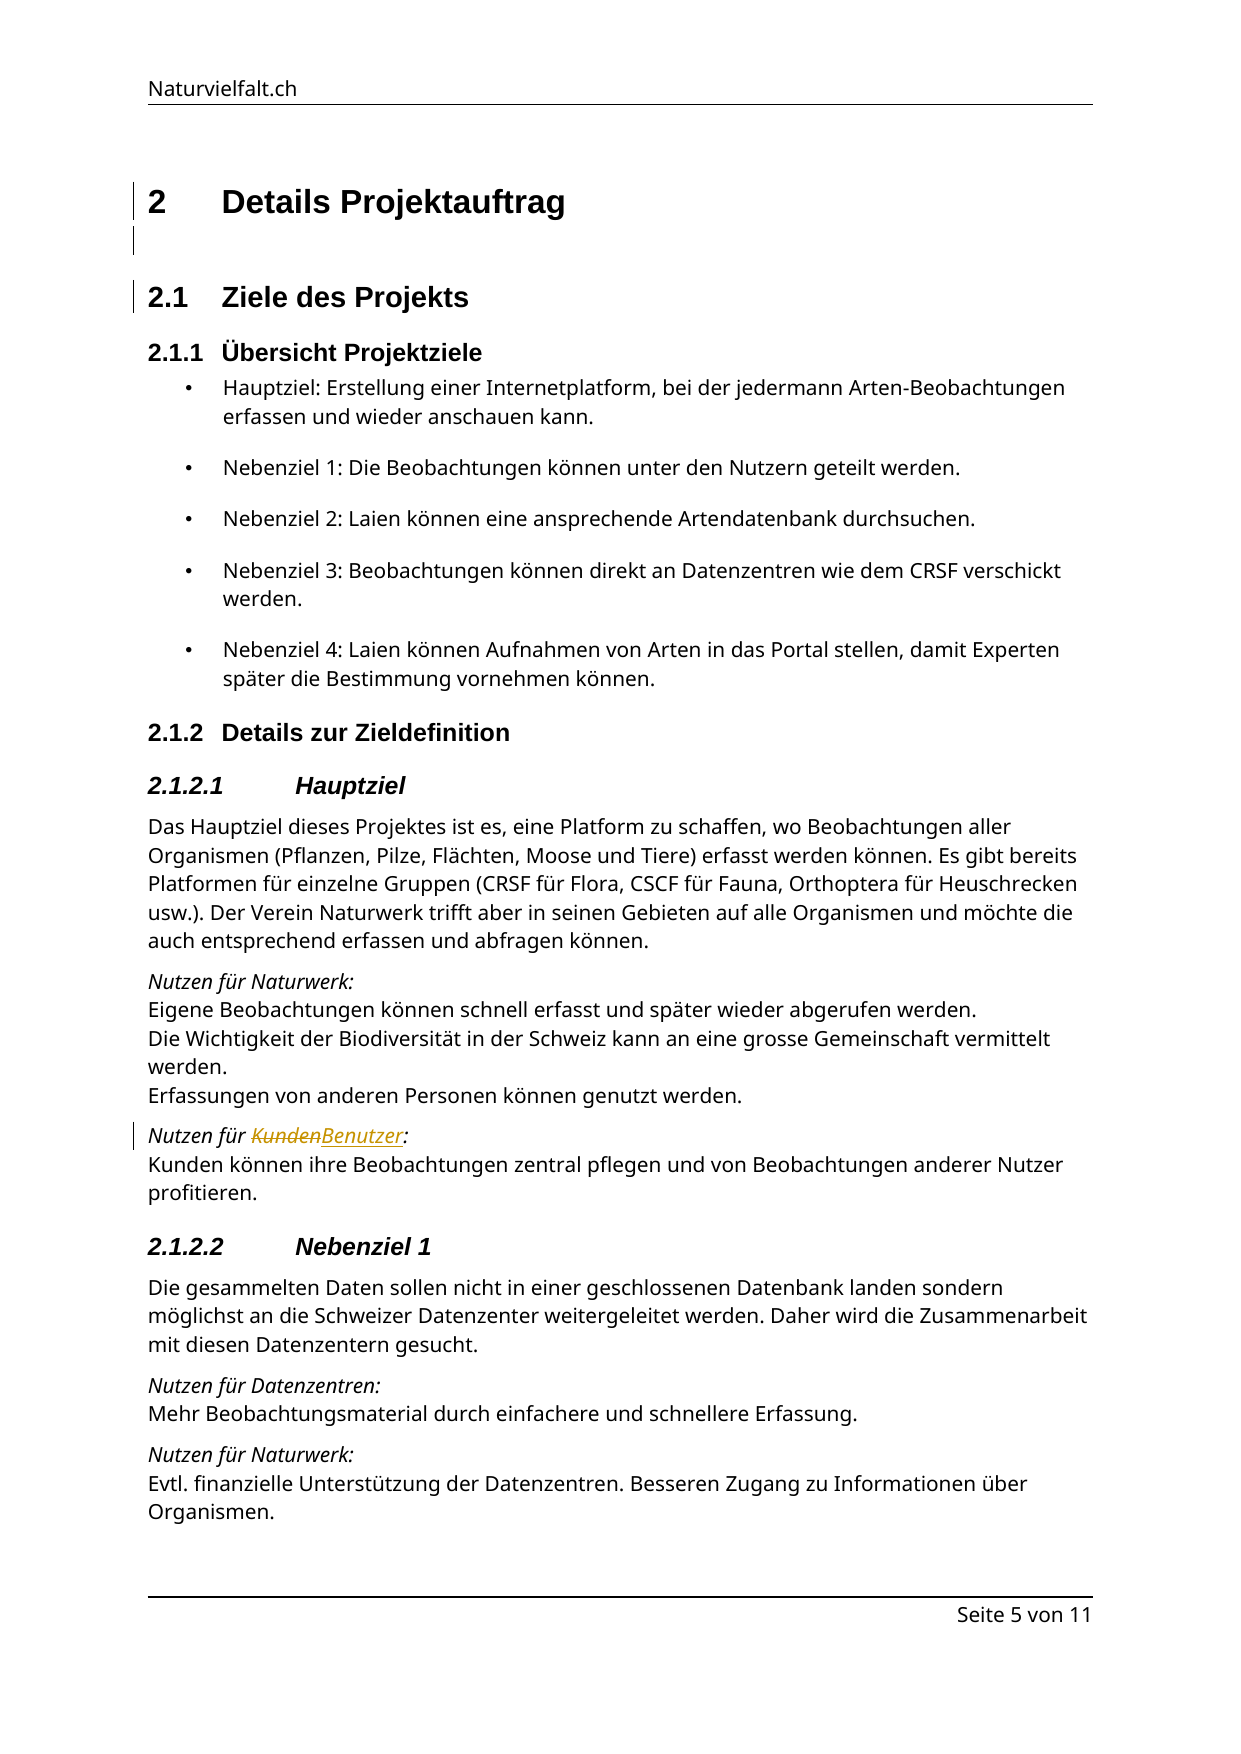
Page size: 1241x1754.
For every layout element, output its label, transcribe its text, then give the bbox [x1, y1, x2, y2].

list Nebenziel 1: Die Beobachtungen können unter den Nutzern geteilt werden. [185, 453, 1093, 482]
list Nebenziel 4: Laien können Aufnahmen von Arten in das Portal stellen, damit Experten später die Bestimmung vornehmen können. [185, 636, 1093, 692]
text Nutzen für Datenzentren: Mehr Beobachtungsmaterial durch einfachere und schnellere Erfassung. [148, 1371, 1093, 1428]
text Nutzen für Naturwerk: Evtl. finanzielle Unterstützung der Datenzentren. Besseren Zugang zu Informationen über Organismen. [148, 1440, 1093, 1526]
subtitle Details zur Zieldefinition [148, 717, 1093, 746]
list Nebenziel 3: Beobachtungen können direkt an Datenzentren wie dem CRSF verschickt werden. [185, 556, 1093, 613]
list Nebenziel 2: Laien können eine ansprechende Artendatenbank durchsuchen. [185, 504, 1093, 533]
text Nutzen für Benutzer: Kunden können ihre Beobachtungen zentral pflegen und von Beobachtungen anderer Nutzer profitieren. [148, 1122, 1093, 1207]
subtitle Hauptziel [148, 771, 1093, 800]
subtitle Übersicht Projektziele [148, 338, 1093, 367]
text Die gesammelten Daten sollen nicht in einer geschlossenen Datenbank landen sondern möglichst an die Schweizer Datenzenter weitergeleitet werden. Daher wird die Zusammenarbeit mit diesen Datenzentern gesucht. [148, 1273, 1093, 1358]
list Hauptziel: Erstellung einer Internetplatform, bei der jedermann Arten-Beobachtungen erfassen und wieder anschauen kann. [185, 373, 1093, 430]
subtitle Details Projektauftrag [148, 182, 1093, 220]
text Nutzen für Naturwerk: Eigene Beobachtungen können schnell erfasst und später wieder abgerufen werden. Die Wichtigkeit der Biodiversität in der Schweiz kann an eine grosse Gemeinschaft vermittelt werden. Erfassungen von anderen Personen können genutzt werden. [148, 967, 1093, 1109]
subtitle Ziele des Projekts [148, 280, 1093, 313]
text Das Hauptziel dieses Projektes ist es, eine Platform zu schaffen, wo Beobachtungen aller Organismen (Pflanzen, Pilze, Flächten, Moose und Tiere) erfasst werden können. Es gibt bereits Platformen für einzelne Gruppen (CRSF für Flora, CSCF für Fauna, Orthoptera für Heuschrecken usw.). Der Verein Naturwerk trifft aber in seinen Gebieten auf alle Organismen und möchte die auch entsprechend erfassen und abfragen können. [148, 812, 1093, 954]
subtitle Nebenziel 1 [148, 1232, 1093, 1261]
